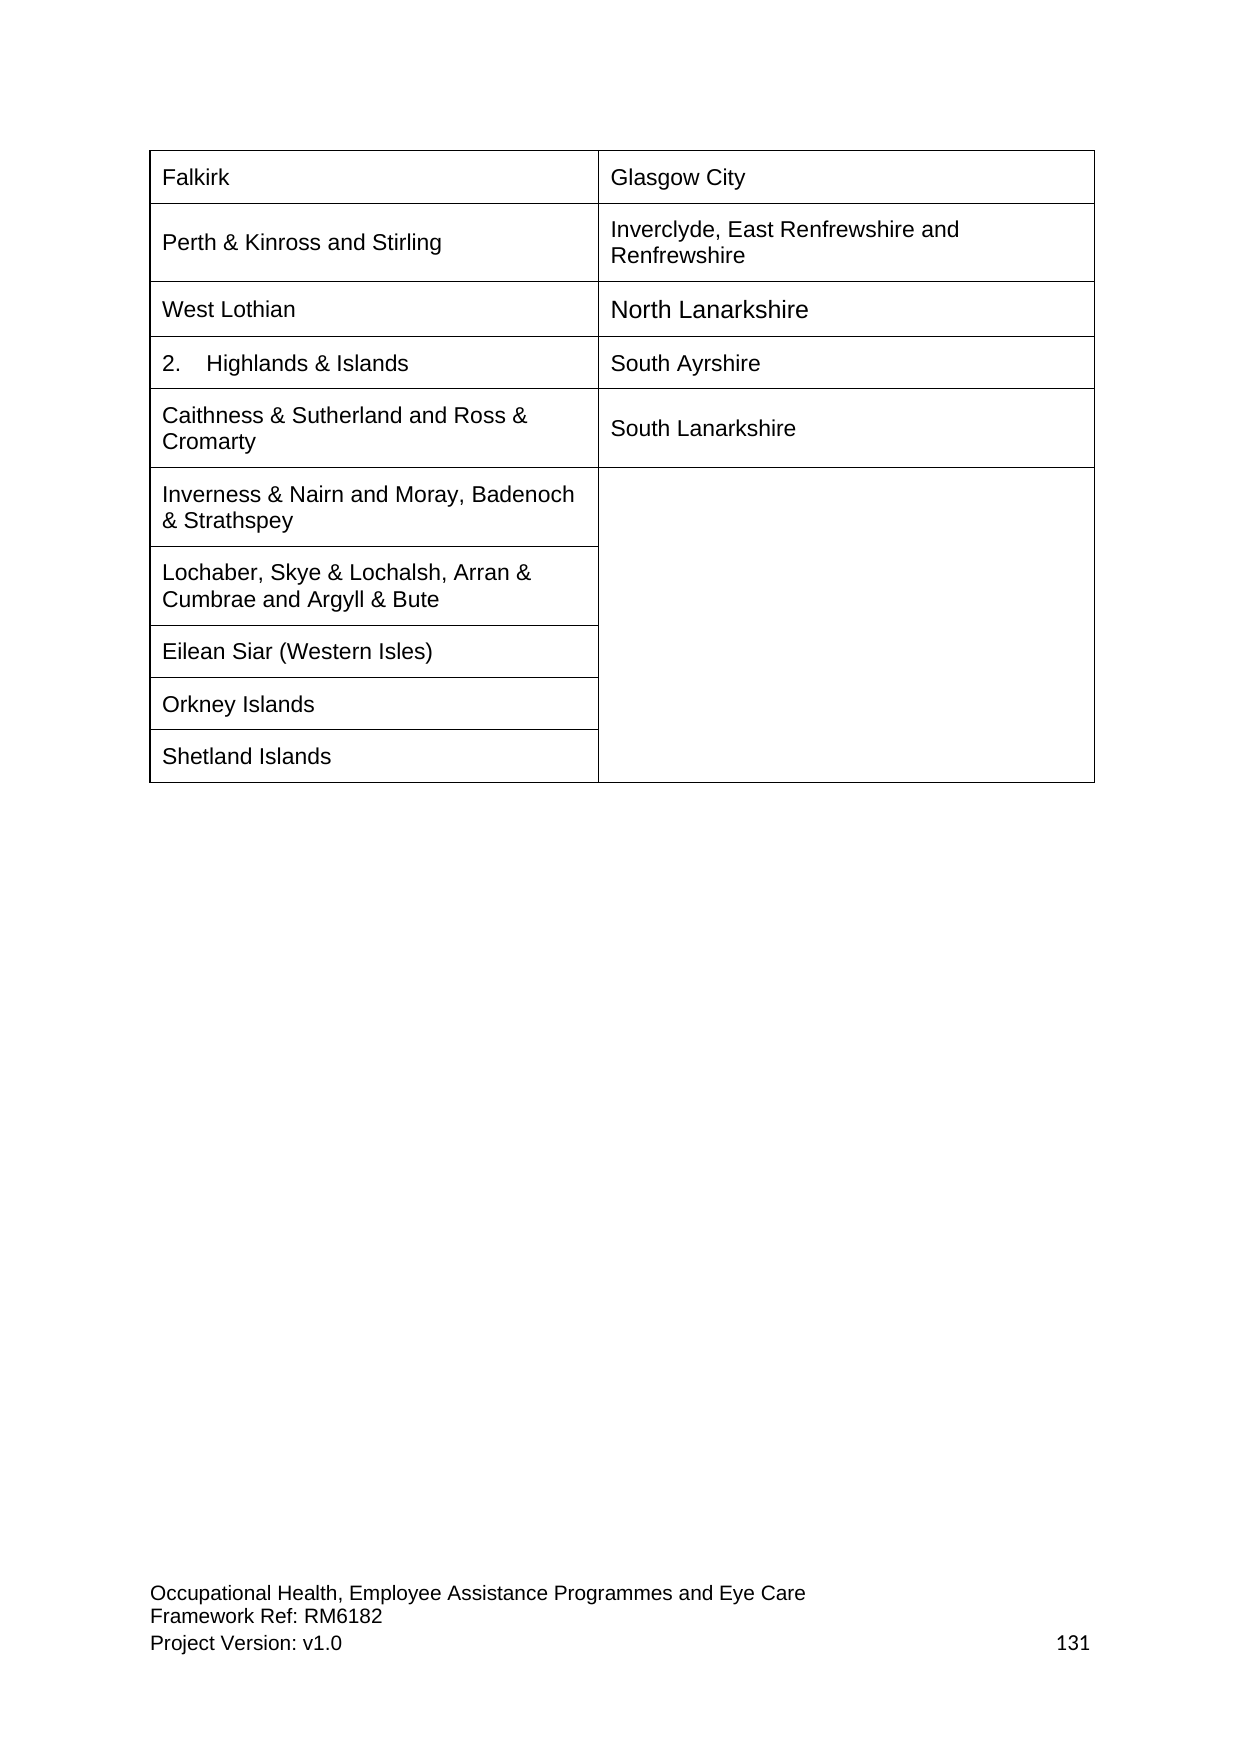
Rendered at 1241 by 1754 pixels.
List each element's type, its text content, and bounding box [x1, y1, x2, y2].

table_cell Shetland Islands [151, 730, 598, 782]
table_cell [599, 468, 1094, 782]
table_cell Orkney Islands [151, 678, 598, 729]
table_cell Lochaber, Skye & Lochalsh, Arran & Cumbrae and Argyll & Bute [151, 547, 598, 624]
table_cell North Lanarkshire [599, 282, 1094, 336]
table_cell Inverness & Nairn and Moray, Badenoch & Strathspey [151, 468, 598, 546]
table_cell 2. Highlands & Islands [151, 337, 598, 388]
table_cell Caithness & Sutherland and Ross & Cromarty [151, 389, 598, 467]
table_cell Inverclyde, East Renfrewshire and Renfrewshire [599, 204, 1094, 281]
table_cell Eilean Siar (Western Isles) [151, 626, 598, 677]
table_cell Glasgow City [599, 151, 1094, 202]
table_cell South Lanarkshire [599, 389, 1094, 467]
table_cell Perth & Kinross and Stirling [151, 204, 598, 281]
table_cell Falkirk [151, 151, 598, 202]
table_cell South Ayrshire [599, 337, 1094, 388]
table_cell West Lothian [151, 282, 598, 336]
